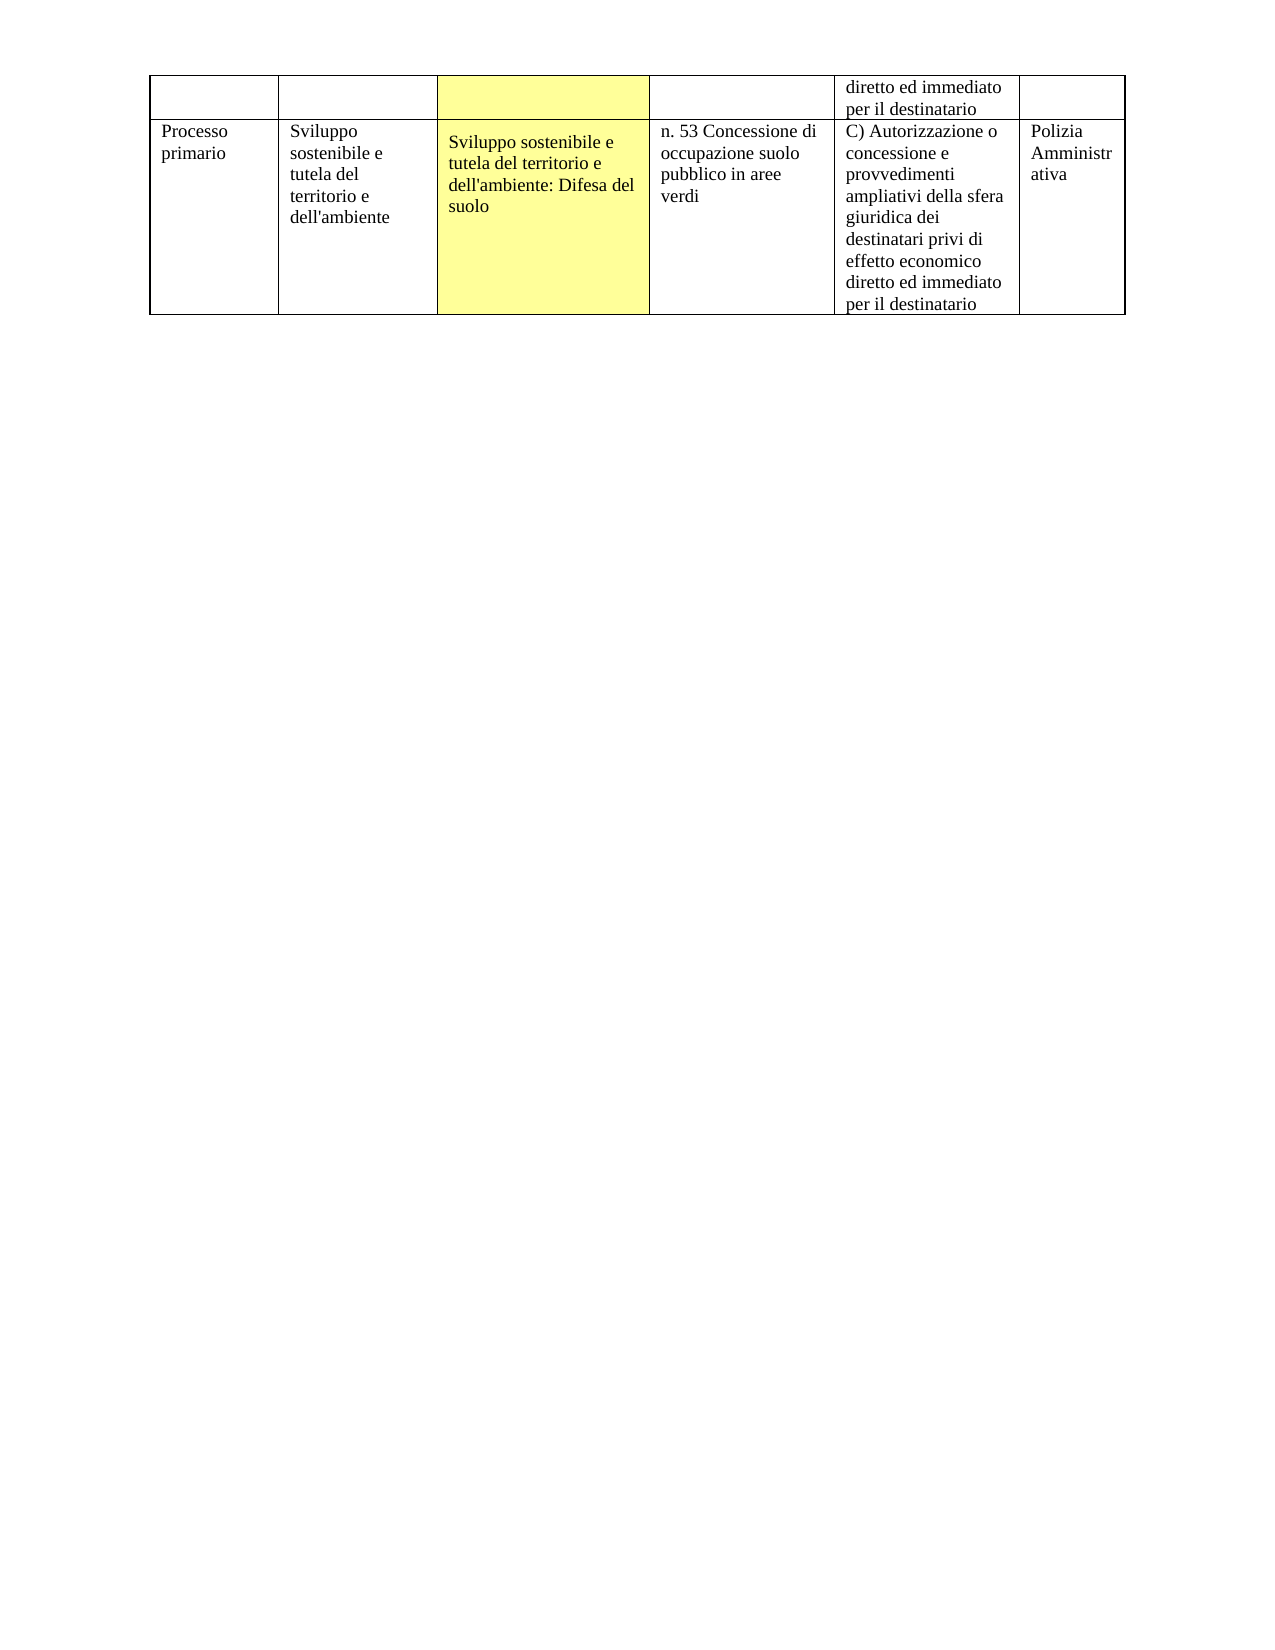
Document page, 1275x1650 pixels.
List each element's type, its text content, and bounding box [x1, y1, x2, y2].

table_cell [650, 76, 834, 119]
table_cell Sviluppo sostenibile e tutela del territorio e dell'ambiente: Difesa del suolo [438, 120, 649, 314]
table_cell Processo primario [151, 120, 278, 314]
table_cell n. 53 Concessione di occupazione suolo pubblico in aree verdi [650, 120, 834, 314]
table_cell [1020, 76, 1124, 119]
table_cell Sviluppo sostenibile e tutela del territorio e dell'ambiente [279, 120, 437, 314]
table_cell [438, 76, 649, 119]
table_cell diretto ed immediato per il destinatario [835, 76, 1019, 119]
table_cell C) Autorizzazione o concessione e provvedimenti ampliativi della sfera giuridica dei destinatari privi di effetto economico diretto ed immediato per il destinatario [835, 120, 1019, 314]
table_cell [279, 76, 437, 119]
table_cell Polizia Amministrativa [1020, 120, 1124, 314]
table_cell [151, 76, 278, 119]
